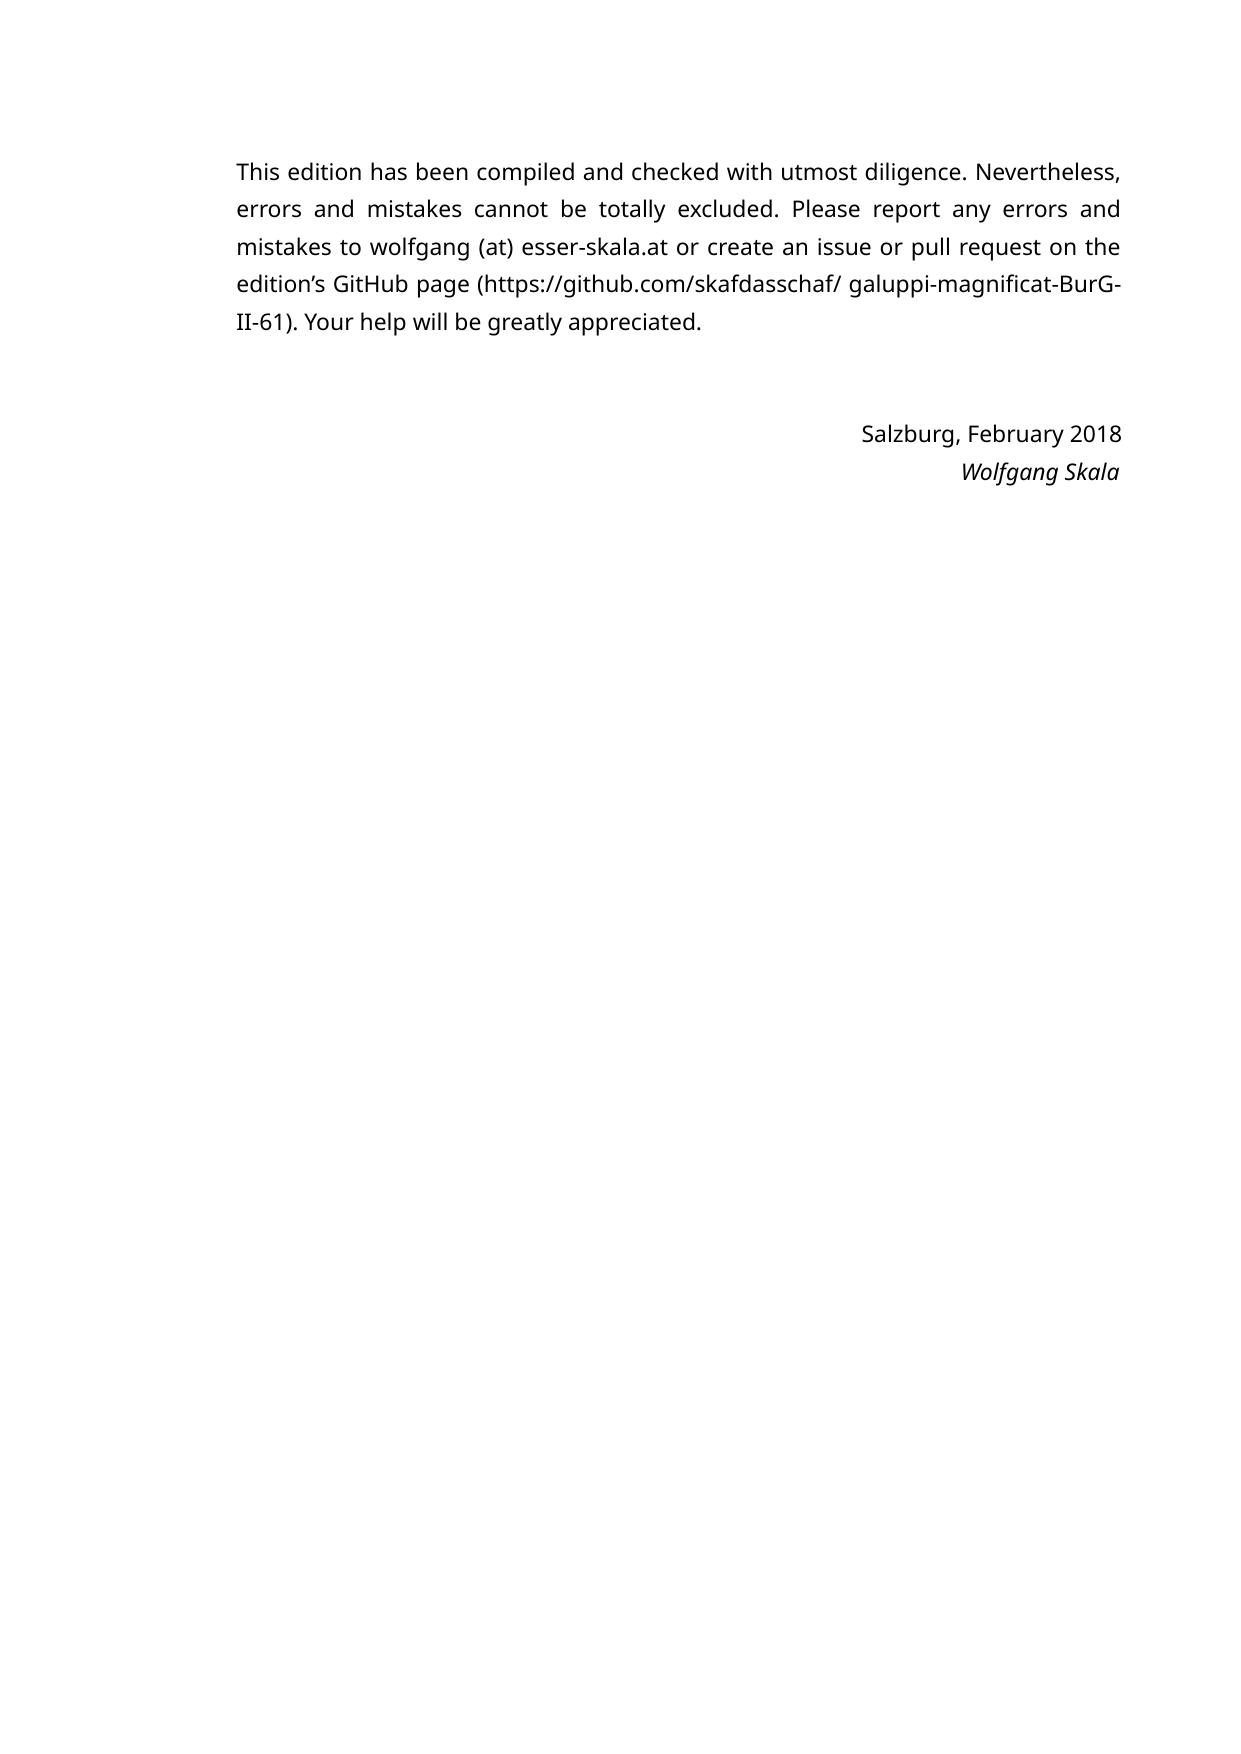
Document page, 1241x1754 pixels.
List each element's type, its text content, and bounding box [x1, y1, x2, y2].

text Salzburg, February 2018 Wolfgang Skala [236, 418, 1122, 487]
text This edition has been compiled and checked with utmost diligence. Nevertheless, errors and mistakes cannot be totally excluded. Please report any errors and mistakes to wolfgang (at) esser-skala.at or create an issue or pull request on the edition’s GitHub page (https://github.com/skafdasschaf/ galuppi-magnificat-BurG-II-61). Your help will be greatly appreciated. [236, 156, 1122, 337]
